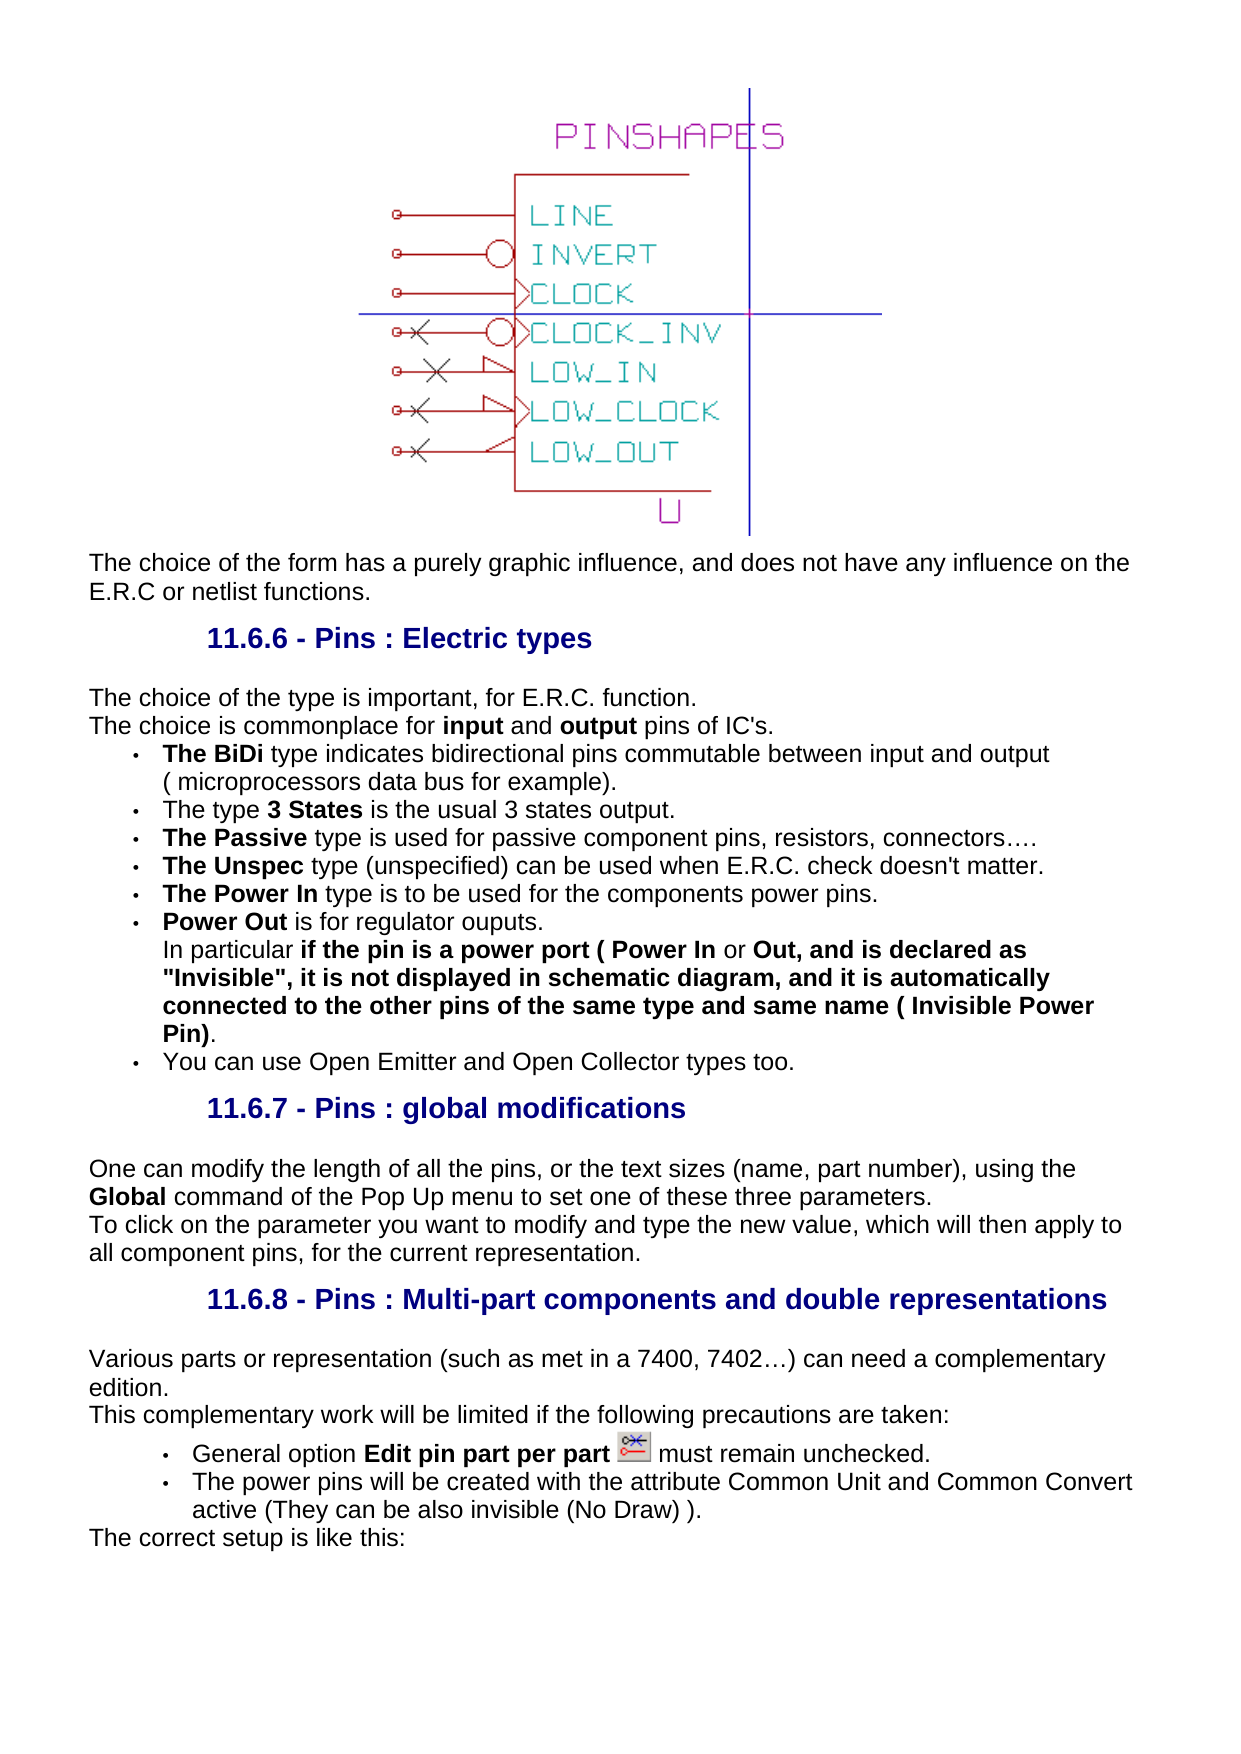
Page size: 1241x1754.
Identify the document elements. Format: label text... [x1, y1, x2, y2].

list The power pins will be created with the attribute Common Unit and Common Convert active (They can be also invisible (No Draw) ). [162, 1467, 1152, 1523]
text This complementary work will be limited if the following precautions are taken: [88, 1401, 1152, 1429]
list General option Edit pin part per part must remain unchecked. [162, 1429, 1152, 1467]
list The Passive type is used for passive component pins, resistors, connectors…. [133, 824, 1152, 852]
subtitle Pins : Electric types [207, 622, 1152, 654]
subtitle Pins : Multi-part components and double representations [207, 1283, 1152, 1316]
list Power Out is for regulator ouputs. In particular if the pin is a power port ( Power In or Out, and is declared as "Invisible", it is not displayed in schematic diagram, and it is automatically connected to the other pins of the same type and same name ( Invisible Power Pin). [133, 908, 1152, 1048]
picture [358, 88, 882, 536]
list The Power In type is to be used for the components power pins. [133, 880, 1152, 908]
list The type 3 States is the usual 3 states output. [133, 796, 1152, 824]
list You can use Open Emitter and Open Collector types too. [133, 1048, 1152, 1076]
text Various parts or representation (such as met in a 7400, 7402…) can need a complementary edition. [88, 1345, 1152, 1401]
list The BiDi type indicates bidirectional pins commutable between input and output ( microprocessors data bus for example). [133, 740, 1152, 796]
text The choice of the form has a purely graphic influence, and does not have any influence on the E.R.C or netlist functions. [88, 549, 1152, 605]
list The Unspec type (unspecified) can be used when E.R.C. check doesn't matter. [133, 852, 1152, 880]
text The correct setup is like this: [88, 1523, 1152, 1551]
text One can modify the length of all the pins, or the text sizes (name, part number), using the Global command of the Pop Up menu to set one of these three parameters. [88, 1154, 1152, 1211]
text To click on the parameter you want to modify and type the new value, which will then apply to all component pins, for the current representation. [88, 1211, 1152, 1267]
subtitle Pins : global modifications [207, 1092, 1152, 1125]
picture [616, 1429, 652, 1462]
text The choice of the type is important, for E.R.C. function. [88, 684, 1152, 712]
text The choice is commonplace for input and output pins of IC's. [88, 712, 1152, 740]
